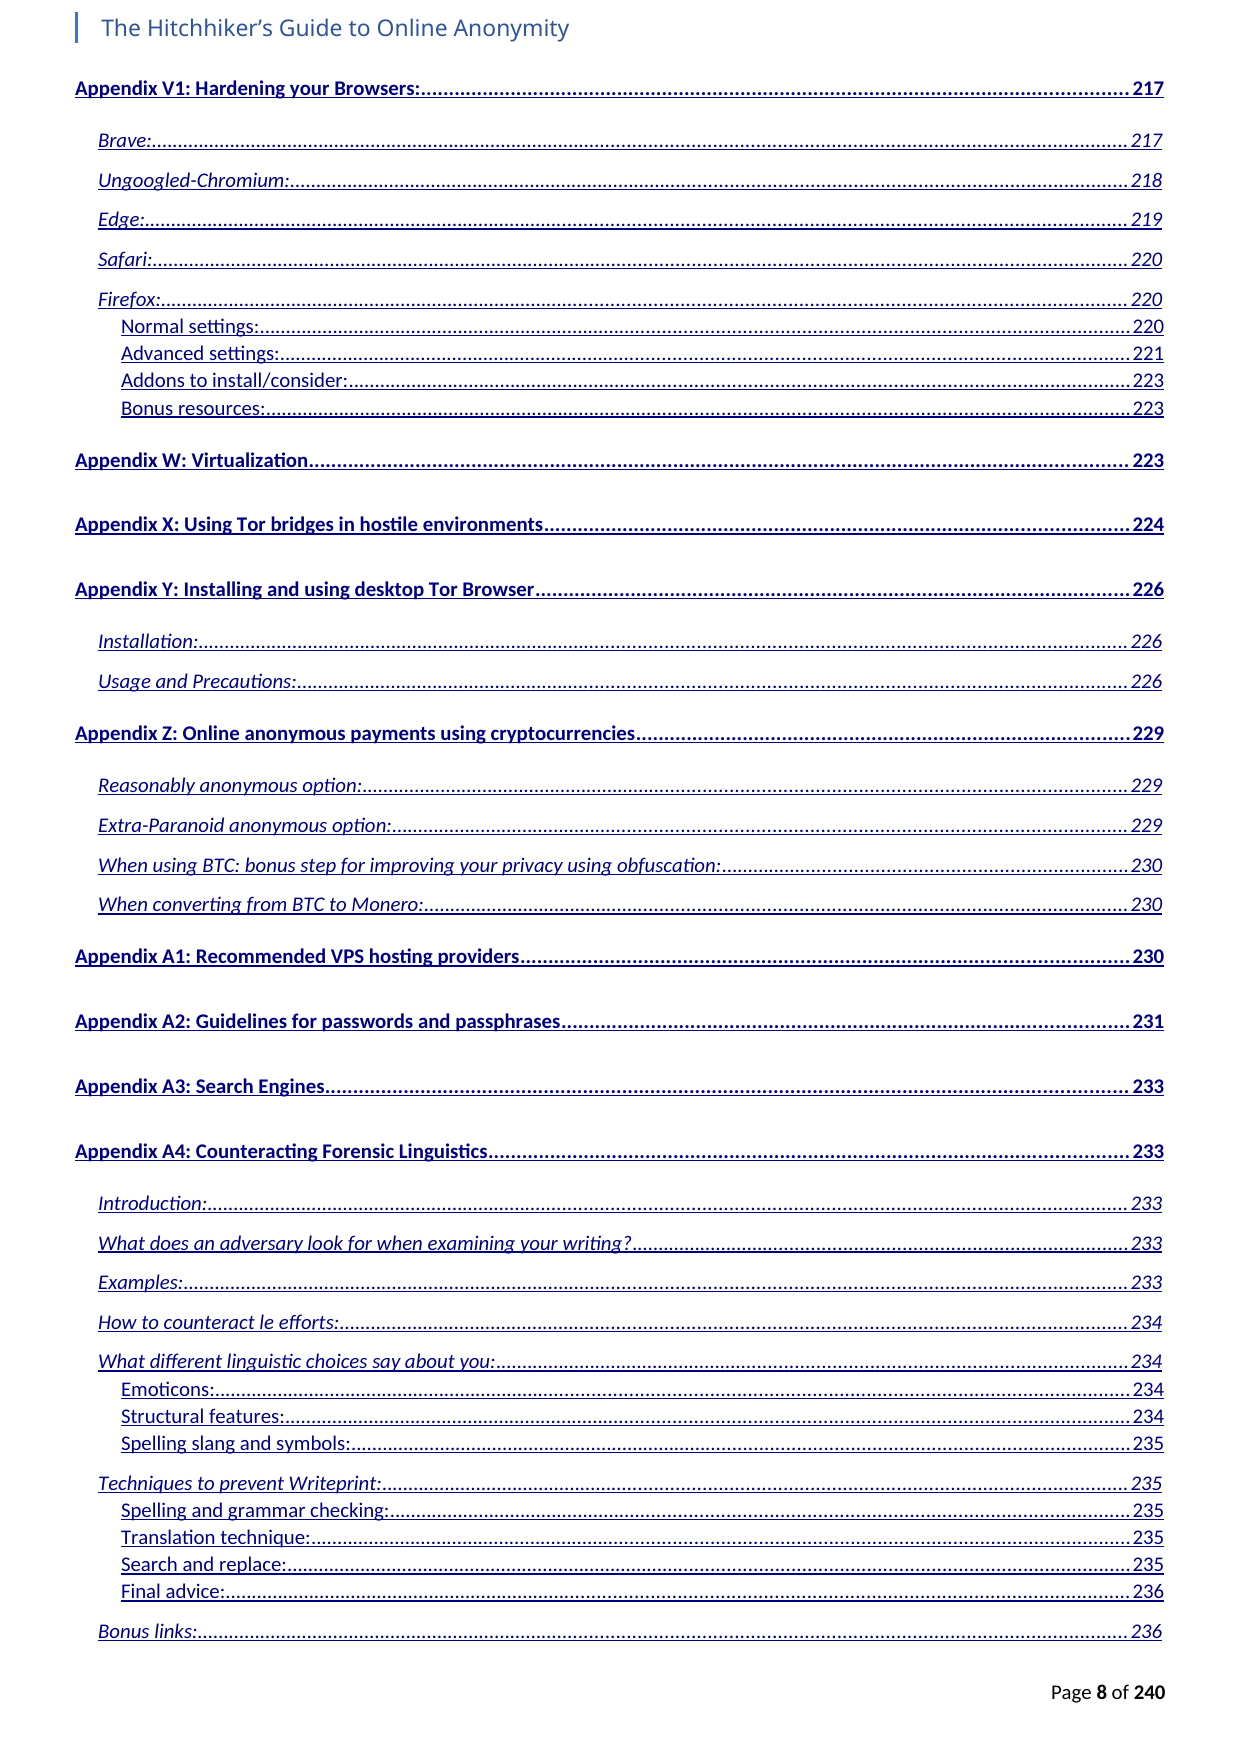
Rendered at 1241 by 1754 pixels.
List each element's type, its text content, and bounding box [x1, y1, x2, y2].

text Edge: 219 [98, 207, 1165, 232]
text Appendix W: Virtualization 223 [75, 447, 1165, 472]
text Advanced settings: 221 [121, 340, 1165, 366]
text Spelling slang and symbols: 235 [121, 1430, 1165, 1456]
text Appendix X: Using Tor bridges in hostile environments 224 [75, 512, 1165, 537]
text Search and replace: 235 [121, 1552, 1165, 1577]
text When converting from BTC to Monero: 230 [98, 892, 1165, 917]
text Brave: 217 [98, 127, 1165, 153]
text Appendix A1: Recommended VPS hosting providers 230 [75, 944, 1165, 969]
text Appendix A4: Counteracting Forensic Linguistics 233 [75, 1138, 1165, 1163]
text Installation: 226 [98, 628, 1165, 654]
text Bonus links: 236 [98, 1618, 1165, 1644]
text Bonus resources: 223 [121, 395, 1165, 420]
text When using BTC: bonus step for improving your privacy using obfuscation: 230 [98, 852, 1165, 877]
text Techniques to prevent Writeprint: 235 [98, 1470, 1165, 1495]
text Final advice: 236 [121, 1579, 1165, 1604]
text Reasonably anonymous option: 229 [98, 772, 1165, 798]
text Addons to install/consider: 223 [121, 367, 1165, 393]
text Structural features: 234 [121, 1403, 1165, 1428]
text Appendix Y: Installing and using desktop Tor Browser 226 [75, 576, 1165, 602]
text Normal settings: 220 [121, 313, 1165, 338]
text Appendix A3: Search Engines 233 [75, 1073, 1165, 1098]
text Spelling and grammar checking: 235 [121, 1497, 1165, 1523]
text What does an adversary look for when examining your writing? 233 [98, 1230, 1165, 1255]
text How to counteract le efforts: 234 [98, 1309, 1165, 1334]
text Safari: 220 [98, 246, 1165, 272]
text Introduction: 233 [98, 1190, 1165, 1215]
text Examples: 233 [98, 1269, 1165, 1295]
text Ungoogled-Chromium: 218 [98, 167, 1165, 192]
text What different linguistic choices say about you: 234 [98, 1349, 1165, 1374]
text Usage and Precautions: 226 [98, 668, 1165, 693]
text Appendix V1: Hardening your Browsers: 217 [75, 75, 1165, 100]
text Firefox: 220 [98, 286, 1165, 311]
text Extra-Paranoid anonymous option: 229 [98, 812, 1165, 838]
text Appendix A2: Guidelines for passwords and passphrases 231 [75, 1008, 1165, 1034]
text Appendix Z: Online anonymous payments using cryptocurrencies 229 [75, 720, 1165, 746]
text Translation technique: 235 [121, 1524, 1165, 1550]
text Emoticons: 234 [121, 1376, 1165, 1401]
